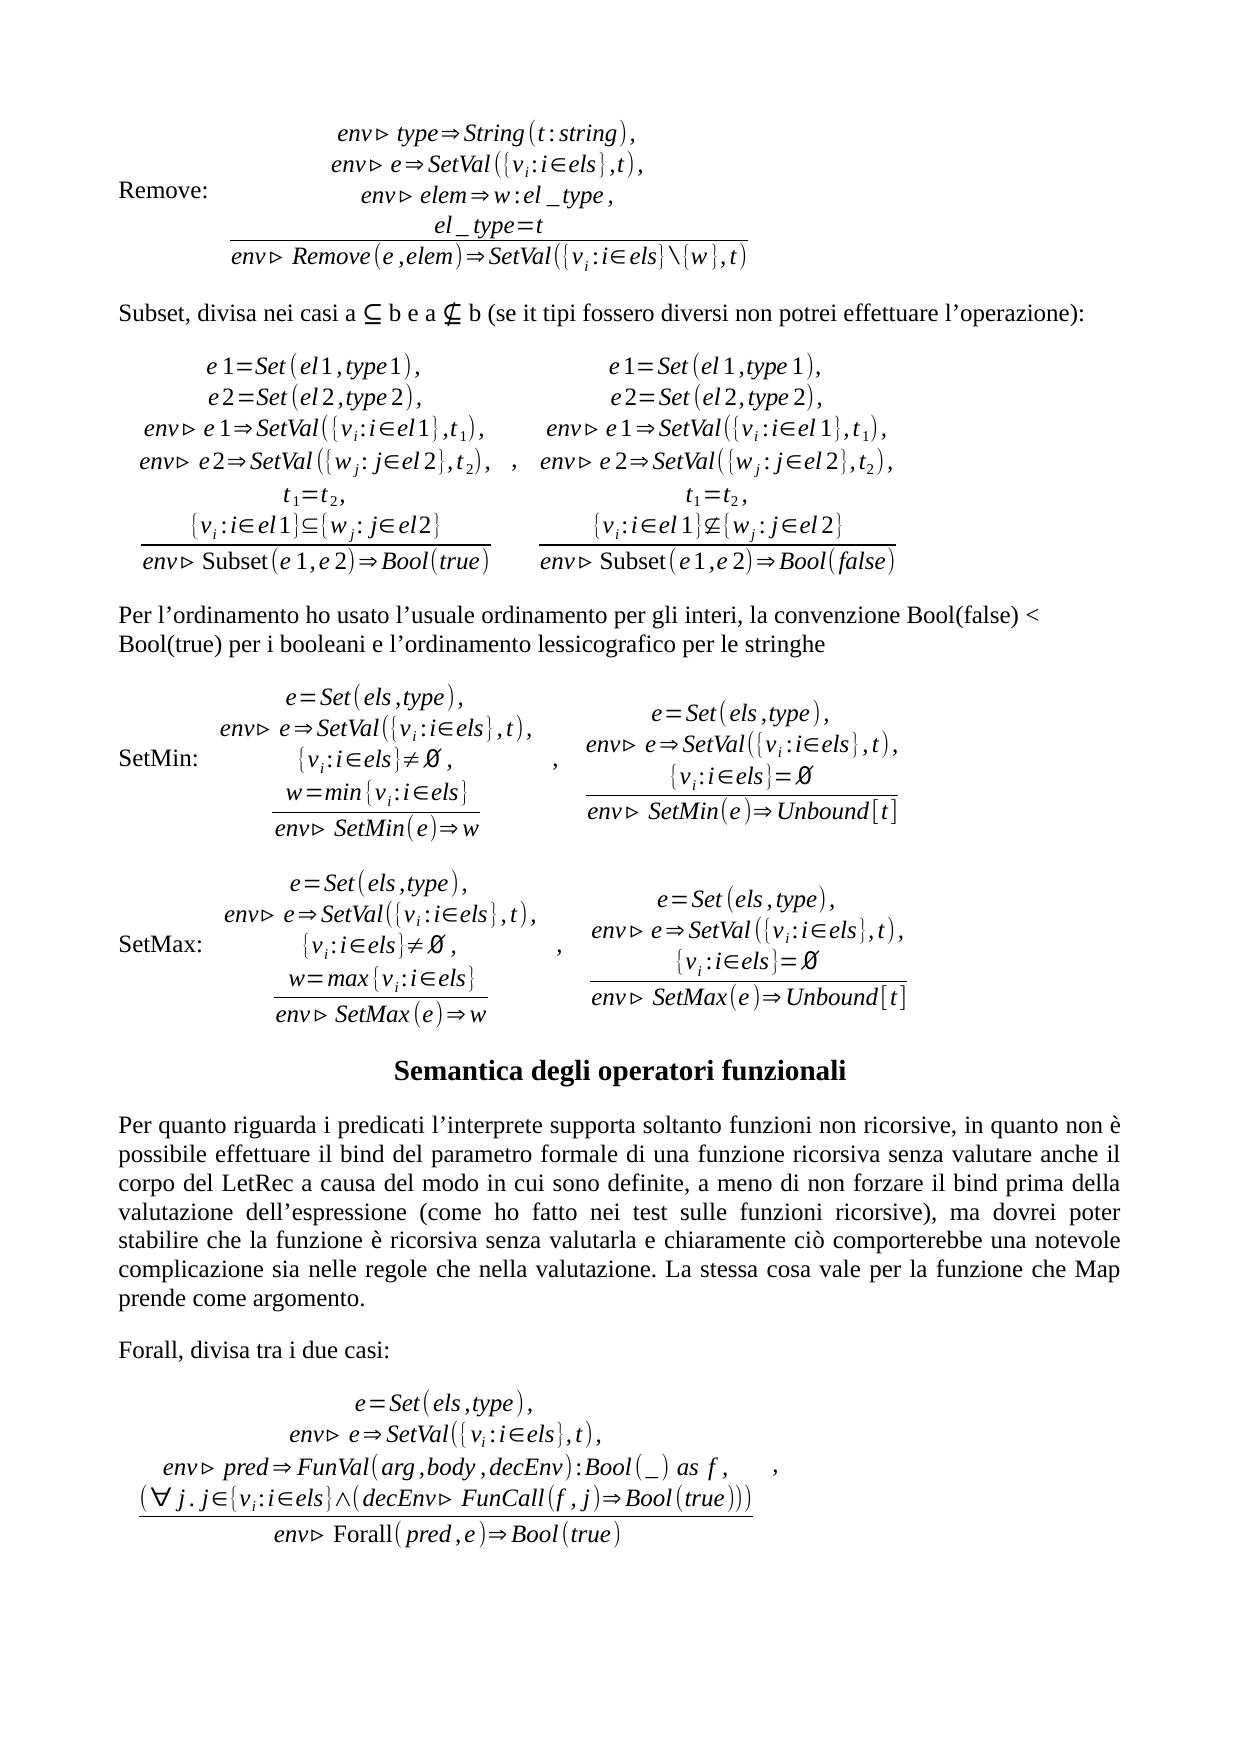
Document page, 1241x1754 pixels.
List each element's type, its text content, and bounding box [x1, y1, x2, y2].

text Per quanto riguarda i predicati l’interprete supporta soltanto funzioni non ricorsive, in quanto non è possibile effettuare il bind del parametro formale di una funzione ricorsiva senza valutare anche il corpo del LetRec a causa del modo in cui sono definite, a meno di non forzare il bind prima della valutazione dell’espressione (come ho fatto nei test sulle funzioni ricorsive), ma dovrei poter stabilire che la funzione è ricorsiva senza valutarla e chiaramente ciò comporterebbe una notevole complicazione sia nelle regole che nella valutazione. La stessa cosa vale per la funzione che Map prende come argomento. [118, 1110, 1122, 1312]
text , [118, 1388, 1122, 1549]
text Remove: [118, 118, 1122, 274]
text Per l’ordinamento ho usato l’usuale ordinamento per gli interi, la convenzione Bool(false) < Bool(true) per i booleani e l’ordinamento lessicografico per le stringhe [118, 601, 1122, 658]
text Semantica degli operatori funzionali [118, 1053, 1122, 1087]
text SetMin:, [118, 682, 1122, 844]
text SetMax:, [118, 867, 1122, 1029]
text Forall, divisa tra i due casi: [118, 1335, 1122, 1364]
text Subset, divisa nei casi a ⊆ b e a ⊈ b (se it tipi fossero diversi non potrei effettuare l’operazione): [118, 298, 1122, 327]
text , [118, 351, 1122, 577]
